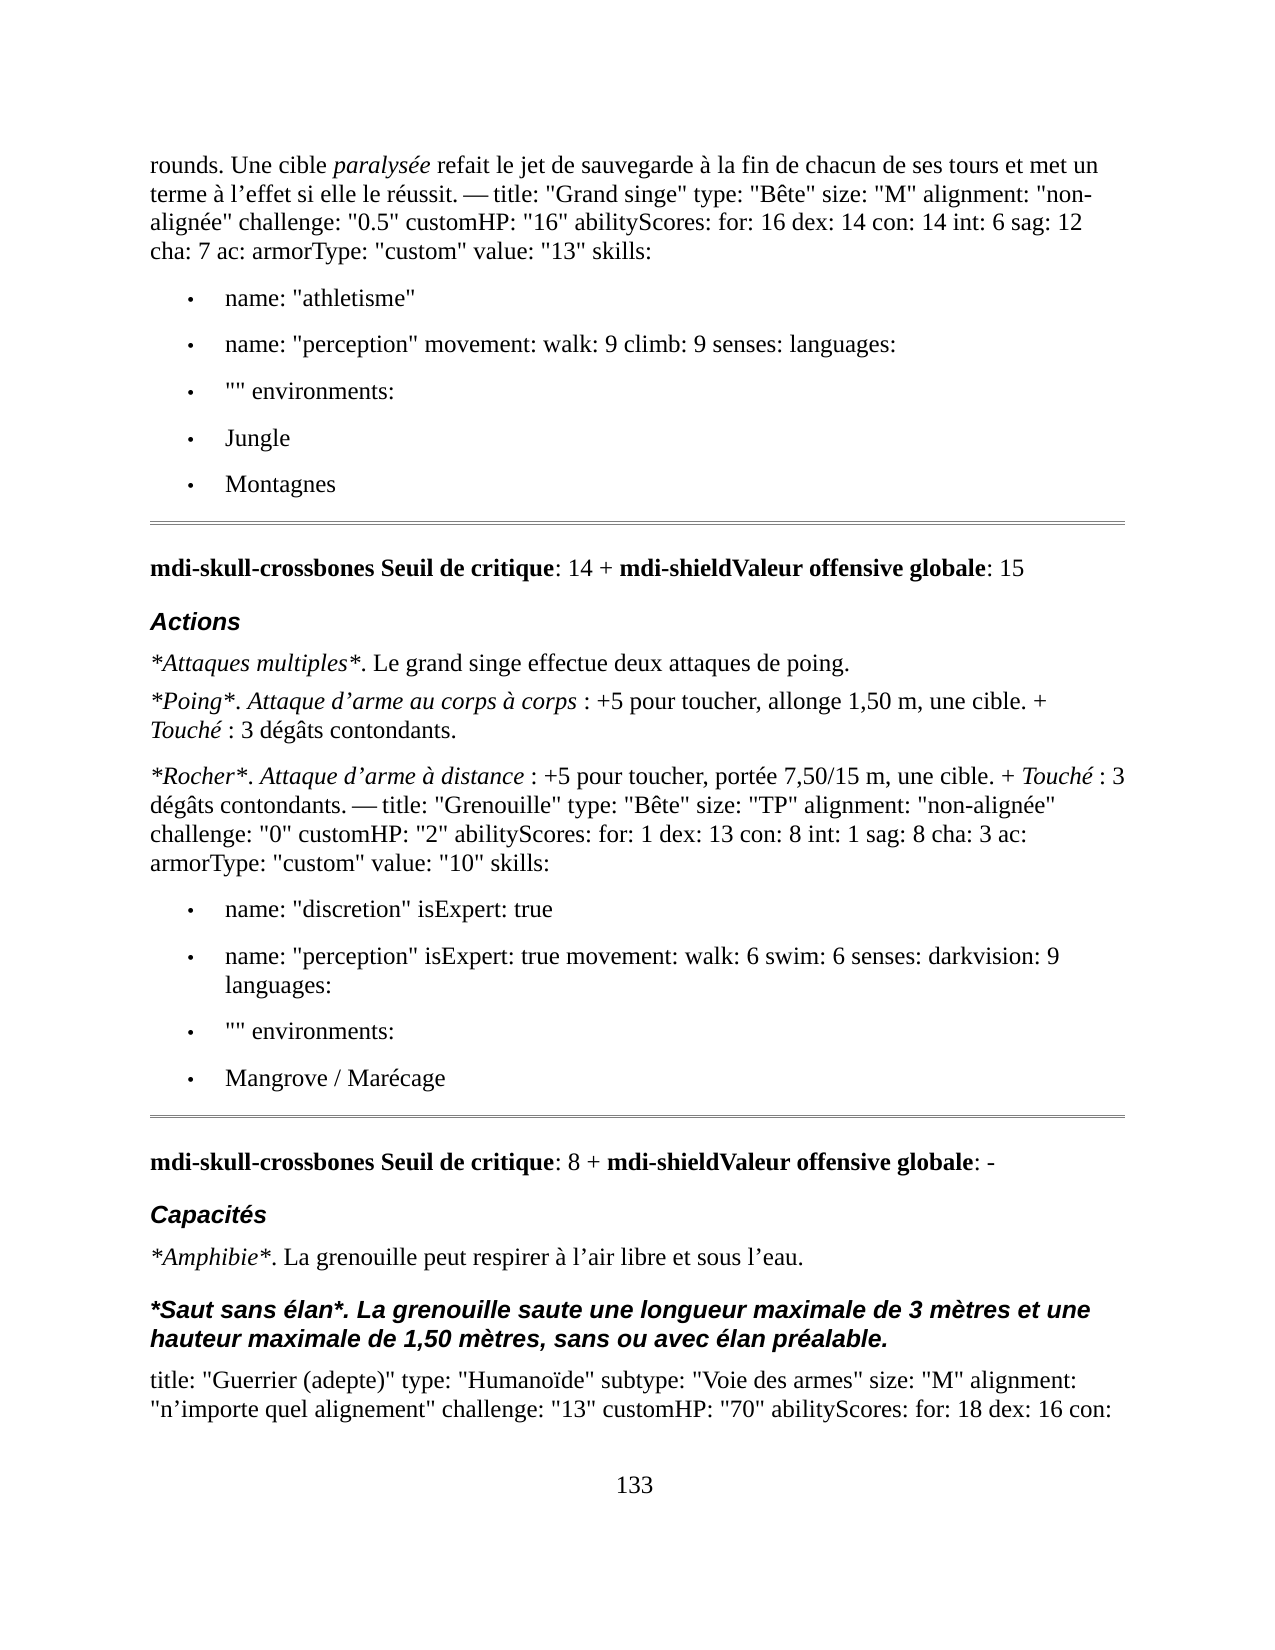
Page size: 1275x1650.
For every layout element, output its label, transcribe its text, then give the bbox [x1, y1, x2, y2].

list "" environments: [187, 1016, 1125, 1045]
list name: "perception" movement: walk: 9 climb: 9 senses: languages: [187, 329, 1125, 358]
text *Attaques multiples*. Le grand singe effectue deux attaques de poing. [150, 648, 1125, 677]
text mdi-skull-crossbones Seuil de critique: 8 + mdi-shieldValeur offensive globale: - [150, 1147, 1125, 1176]
subtitle Actions [150, 607, 1125, 636]
text mdi-skull-crossbones Seuil de critique: 14 + mdi-shieldValeur offensive globale: 15 [150, 553, 1125, 582]
list "" environments: [187, 376, 1125, 405]
list name: "discretion" isExpert: true [187, 894, 1125, 923]
list Mangrove / Marécage [187, 1063, 1125, 1092]
text *Poing*. Attaque d’arme au corps à corps : +5 pour toucher, allonge 1,50 m, une cible. + Touché : 3 dégâts contondants. [150, 686, 1125, 743]
subtitle *Saut sans élan*. La grenouille saute une longueur maximale de 3 mètres et une hauteur maximale de 1,50 mètres, sans ou avec élan préalable. [150, 1295, 1125, 1352]
list Montagnes [187, 469, 1125, 498]
text *Amphibie*. La grenouille peut respirer à l’air libre et sous l’eau. [150, 1242, 1125, 1270]
text rounds. Une cible paralysée refait le jet de sauvegarde à la fin de chacun de ses tours et met un terme à l’effet si elle le réussit. — title: "Grand singe" type: "Bête" size: "M" alignment: "non-alignée" challenge: "0.5" customHP: "16" abilityScores: for: 16 dex: 14 con: 14 int: 6 sag: 12 cha: 7 ac: armorType: "custom" value: "13" skills: [150, 150, 1125, 265]
text title: "Guerrier (adepte)" type: "Humanoïde" subtype: "Voie des armes" size: "M" alignment: "n’importe quel alignement" challenge: "13" customHP: "70" abilityScores: for: 18 dex: 16 con: [150, 1365, 1125, 1422]
text *Rocher*. Attaque d’arme à distance : +5 pour toucher, portée 7,50/15 m, une cible. + Touché : 3 dégâts contondants. — title: "Grenouille" type: "Bête" size: "TP" alignment: "non-alignée" challenge: "0" customHP: "2" abilityScores: for: 1 dex: 13 con: 8 int: 1 sag: 8 cha: 3 ac: armorType: "custom" value: "10" skills: [150, 761, 1125, 876]
subtitle Capacités [150, 1201, 1125, 1229]
list name: "perception" isExpert: true movement: walk: 6 swim: 6 senses: darkvision: 9 languages: [187, 941, 1125, 998]
list Jungle [187, 423, 1125, 452]
list name: "athletisme" [187, 283, 1125, 312]
